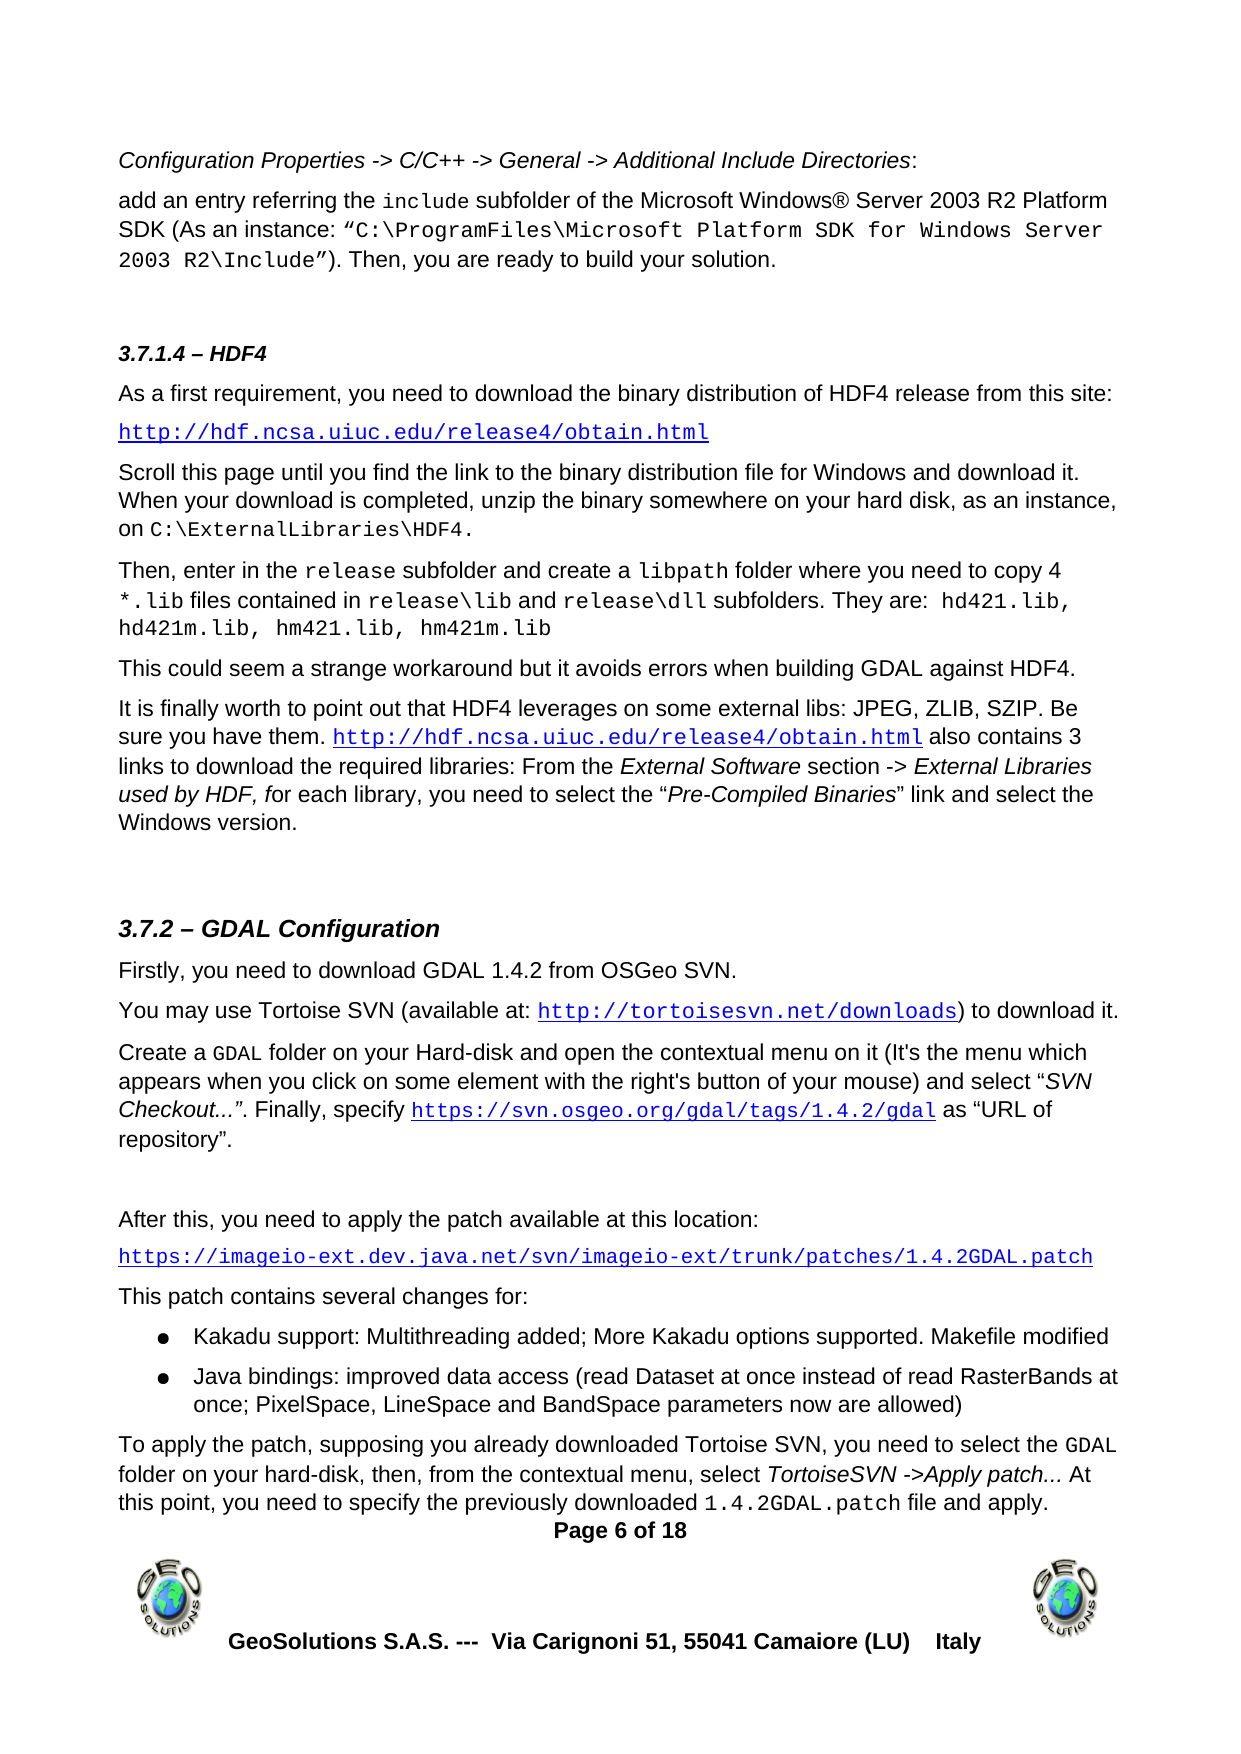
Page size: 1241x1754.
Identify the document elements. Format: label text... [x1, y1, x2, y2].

text You may use Tortoise SVN (available at: http://tortoisesvn.net/downloads) to download it. [118, 998, 1122, 1025]
text As a first requirement, you need to download the binary distribution of HDF4 release from this site: [118, 381, 1122, 407]
text http://hdf.ncsa.uiuc.edu/release4/obtain.html [118, 421, 1122, 446]
text add an entry referring the include subfolder of the Microsoft Windows® Server 2003 R2 Platform SDK (As an instance: “C:\ProgramFiles\Microsoft Platform SDK for Windows Server 2003 R2\Include”). Then, you are ready to build your solution. [118, 187, 1122, 274]
subtitle 3.7.2 – GDAL Configuration [118, 915, 1122, 943]
text This patch contains several changes for: [118, 1284, 1122, 1310]
text To apply the patch, supposing you already downloaded Tortoise SVN, you need to select the GDAL folder on your hard-disk, then, from the contextual menu, select TortoiseSVN ->Apply patch... At this point, you need to specify the previously downloaded 1.4.2GDAL.patch file and apply. [118, 1432, 1122, 1517]
text It is finally worth to point out that HDF4 leverages on some external libs: JPEG, ZLIB, SZIP. Be sure you have them. http://hdf.ncsa.uiuc.edu/release4/obtain.html also contains 3 links to download the required libraries: From the External Software section -> External Libraries used by HDF, for each library, you need to select the “Pre-Compiled Binaries” link and select the Windows version. [118, 696, 1122, 836]
text Configuration Properties -> C/C++ -> General -> Additional Include Directories: [118, 148, 1122, 173]
list Java bindings: improved data access (read Dataset at once instead of read RasterBands at once; PixelSpace, LineSpace and BandSpace parameters now are allowed) [156, 1364, 1122, 1418]
text After this, you need to apply the patch available at this location: [118, 1206, 1122, 1232]
list Kakadu support: Multithreading added; More Kakadu options supported. Makefile modified [156, 1324, 1122, 1349]
text Then, enter in the release subfolder and create a libpath folder where you need to copy 4 *.lib files contained in release\lib and release\dll subfolders. They are: hd421.lib, hd421m.lib, hm421.lib, hm421m.lib [118, 557, 1122, 642]
picture [134, 1552, 205, 1641]
subtitle 3.7.1.4 – HDF4 [118, 342, 1122, 366]
text This could seem a strange workaround but it avoids errors when building GDAL against HDF4. [118, 656, 1122, 682]
picture [1030, 1552, 1101, 1641]
text https://imageio-ext.dev.java.net/svn/imageio-ext/trunk/patches/1.4.2GDAL.patch [118, 1246, 1122, 1270]
text Create a GDAL folder on your Hard-disk and open the contextual menu on it (It's the menu which appears when you click on some element with the right's button of your mouse) and select “SVN Checkout...”. Finally, specify https://svn.osgeo.org/gdal/tags/1.4.2/gdal as “URL of repository”. [118, 1039, 1122, 1152]
text Scroll this page until you find the link to the binary distribution file for Windows and download it. When your download is completed, unzip the binary somewhere on your hard disk, as an instance, on C:\ExternalLibraries\HDF4. [118, 460, 1122, 543]
text Firstly, you need to download GDAL 1.4.2 from OSGeo SVN. [118, 958, 1122, 983]
